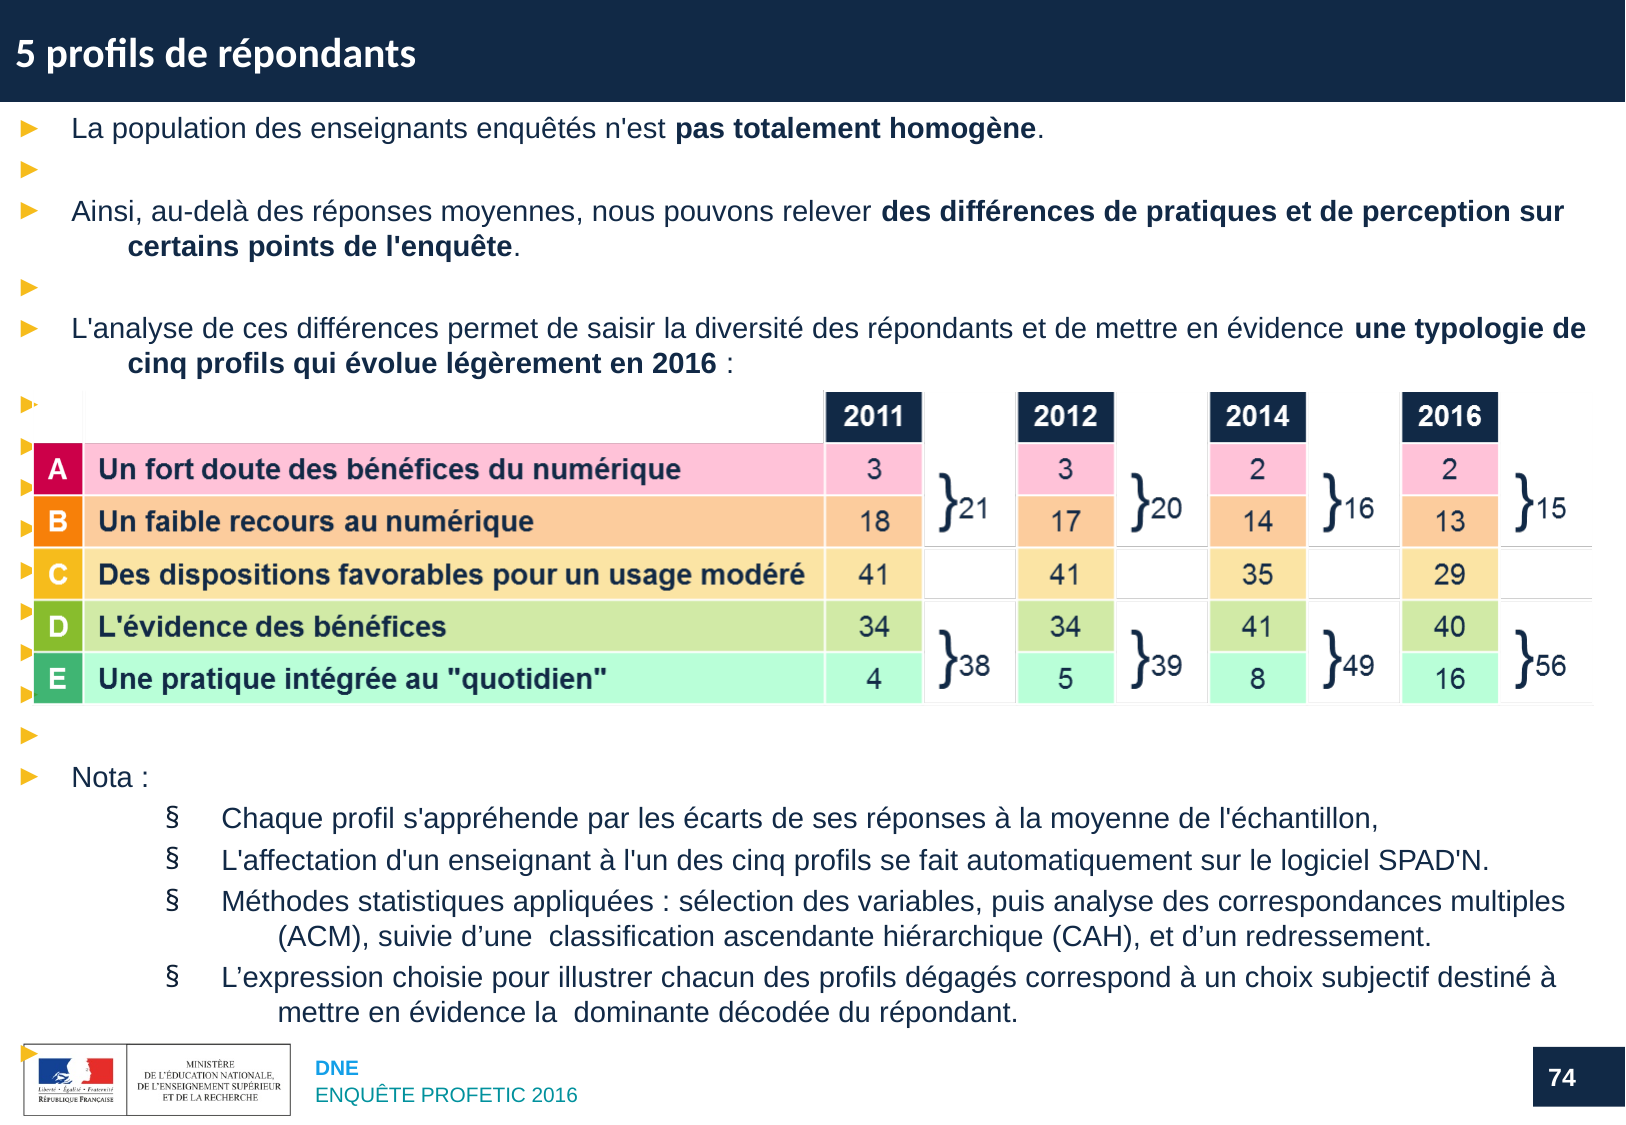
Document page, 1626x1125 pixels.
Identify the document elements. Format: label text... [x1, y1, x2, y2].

title 5 profils de répondants [0, 0, 1625, 102]
text_box 74 [1533, 1046, 1625, 1107]
picture [32, 391, 1594, 729]
list La population des enseignants enquêtés n'est pas totalement homogène. Ainsi, au-delà des réponses moyennes, nous pouvons relever des différences de pratiques et de perception sur certains points de l'enquête. L'analyse de ces différences permet de saisir la diversité des répondants et de mettre en évidence une typologie de cinq profils qui évolue légèrement en 2016 : Nota : Chaque profil s'appréhende par les écarts de ses réponses à la moyenne de l'échantillon, L'affectation d'un enseignant à l'un des cinq profils se fait automatiquement sur le logiciel SPAD'N. Méthodes statistiques appliquées : sélection des variables, puis analyse des correspondances multiples (ACM), suivie d’une classification ascendante hiérarchique (CAH), et d’un redressement. L’expression choisie pour illustrer chacun des profils dégagés correspond à un choix subjectif destiné à mettre en évidence la dominante décodée du répondant. [0, 102, 1625, 1059]
